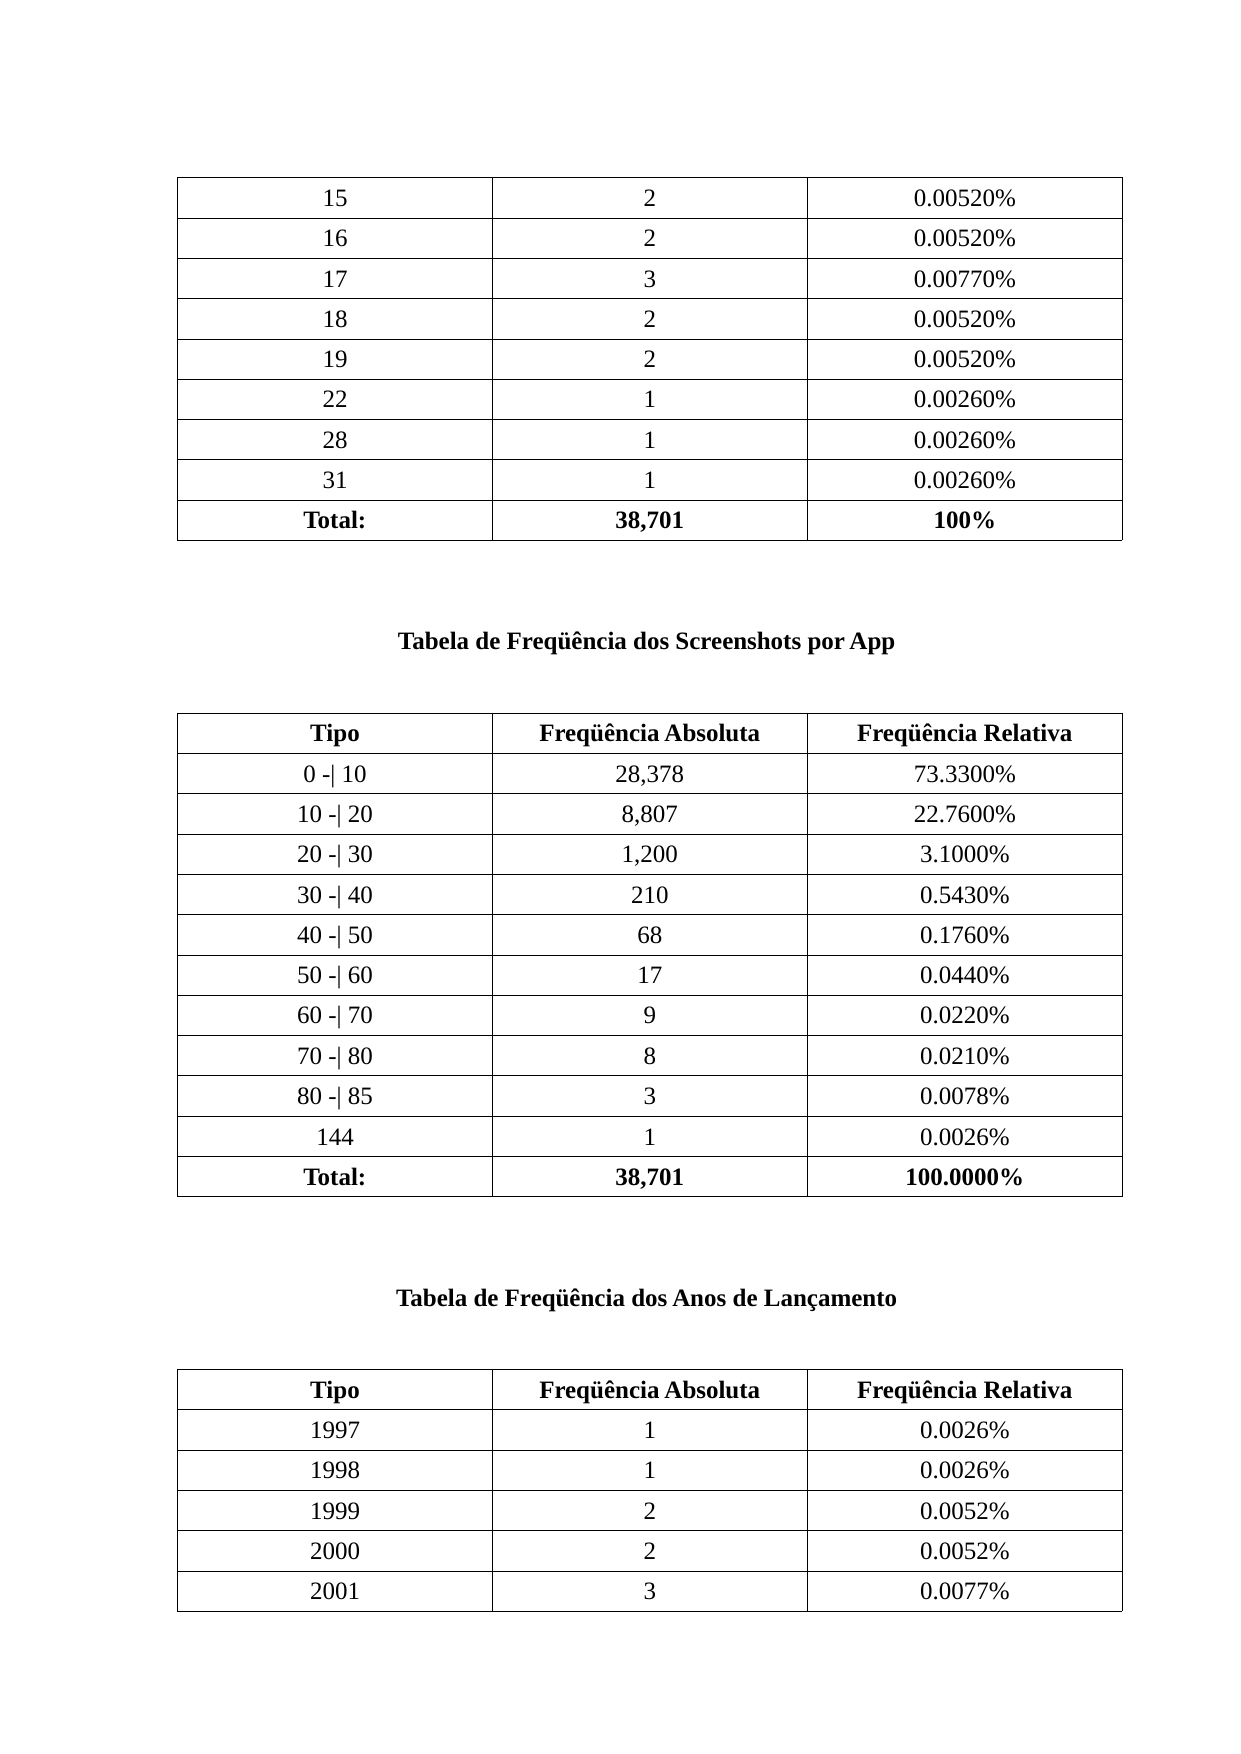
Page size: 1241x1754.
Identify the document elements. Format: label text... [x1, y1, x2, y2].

table_cell 16 [178, 219, 492, 258]
table_cell 3,1000% [808, 835, 1122, 874]
table_cell 1 [493, 1117, 807, 1156]
table_cell 9 [493, 996, 807, 1035]
table_cell 80 -| 85 [178, 1076, 492, 1116]
table_cell 2000 [178, 1531, 492, 1571]
table_cell 0,5430% [808, 875, 1122, 914]
table_cell 1999 [178, 1491, 492, 1530]
table_cell 0,0026% [808, 1410, 1122, 1449]
table_cell 0,0220% [808, 996, 1122, 1035]
table_cell 144 [178, 1117, 492, 1156]
table_cell 19 [178, 340, 492, 379]
table_cell 18 [178, 299, 492, 338]
table_cell 31 [178, 460, 492, 500]
table_cell 0,0052% [808, 1531, 1122, 1571]
table_cell 1 [493, 420, 807, 459]
table_cell 68 [493, 915, 807, 954]
table_cell 20 -| 30 [178, 835, 492, 874]
table_cell 3 [493, 1572, 807, 1611]
table_cell 1 [493, 460, 807, 500]
table_cell 0,1760% [808, 915, 1122, 954]
table_cell 0,0052% [808, 1491, 1122, 1530]
table_cell 0,0026% [808, 1451, 1122, 1490]
table_cell 0,0078% [808, 1076, 1122, 1116]
table_cell 1 [493, 1451, 807, 1490]
table_cell 28.378 [493, 754, 807, 793]
table_cell 1 [493, 1410, 807, 1449]
table_header Tipo [178, 1370, 492, 1409]
table_cell 40 -| 50 [178, 915, 492, 954]
table_cell 2 [493, 1531, 807, 1571]
table_cell Total: [178, 501, 492, 540]
table_cell 0,0210% [808, 1036, 1122, 1075]
text Tabela de Freqüência dos Screenshots por App [177, 626, 1122, 655]
table_cell 0,0026% [808, 1117, 1122, 1156]
table_cell 0 -| 10 [178, 754, 492, 793]
table_header Freqüência Absoluta [493, 1370, 807, 1409]
text Tabela de Freqüência dos Anos de Lançamento [177, 1283, 1122, 1311]
table_cell 0,00260% [808, 460, 1122, 500]
table_header Freqüência Relativa [808, 1370, 1122, 1409]
table_cell 0,00520% [808, 219, 1122, 258]
table_header Tipo [178, 714, 492, 753]
table_cell 1998 [178, 1451, 492, 1490]
table_cell 70 -| 80 [178, 1036, 492, 1075]
table_cell 38.701 [493, 501, 807, 540]
table_cell 17 [178, 259, 492, 298]
table_cell 17 [493, 956, 807, 995]
table_cell 100,0000% [808, 1157, 1122, 1196]
table_cell 30 -| 40 [178, 875, 492, 914]
table_cell 1.200 [493, 835, 807, 874]
table_cell 2 [493, 1491, 807, 1530]
table_header Freqüência Absoluta [493, 714, 807, 753]
table_cell 1997 [178, 1410, 492, 1449]
table_cell 1 [493, 380, 807, 419]
table_cell 60 -| 70 [178, 996, 492, 1035]
table_cell 0,0440% [808, 956, 1122, 995]
table_cell 3 [493, 259, 807, 298]
table_cell 0,00770% [808, 259, 1122, 298]
table_cell 2 [493, 219, 807, 258]
table_cell 10 -| 20 [178, 794, 492, 833]
table_cell 3 [493, 1076, 807, 1116]
table_cell 38.701 [493, 1157, 807, 1196]
table_cell 0,00520% [808, 299, 1122, 338]
table_cell 2 [493, 178, 807, 217]
table_cell 0,00260% [808, 420, 1122, 459]
table_cell 0,00260% [808, 380, 1122, 419]
table_cell 2 [493, 299, 807, 338]
table_cell 0,0077% [808, 1572, 1122, 1611]
table_cell 22,7600% [808, 794, 1122, 833]
table_cell 8.807 [493, 794, 807, 833]
table_cell 210 [493, 875, 807, 914]
table_cell 28 [178, 420, 492, 459]
table_cell 22 [178, 380, 492, 419]
table_cell 0,00520% [808, 340, 1122, 379]
table_cell 8 [493, 1036, 807, 1075]
table_cell 73,3300% [808, 754, 1122, 793]
table_cell 50 -| 60 [178, 956, 492, 995]
table_cell 0,00520% [808, 178, 1122, 217]
table_header Freqüência Relativa [808, 714, 1122, 753]
table_cell 2001 [178, 1572, 492, 1611]
table_cell 15 [178, 178, 492, 217]
table_cell 2 [493, 340, 807, 379]
table_cell Total: [178, 1157, 492, 1196]
table_cell 100% [808, 501, 1122, 540]
